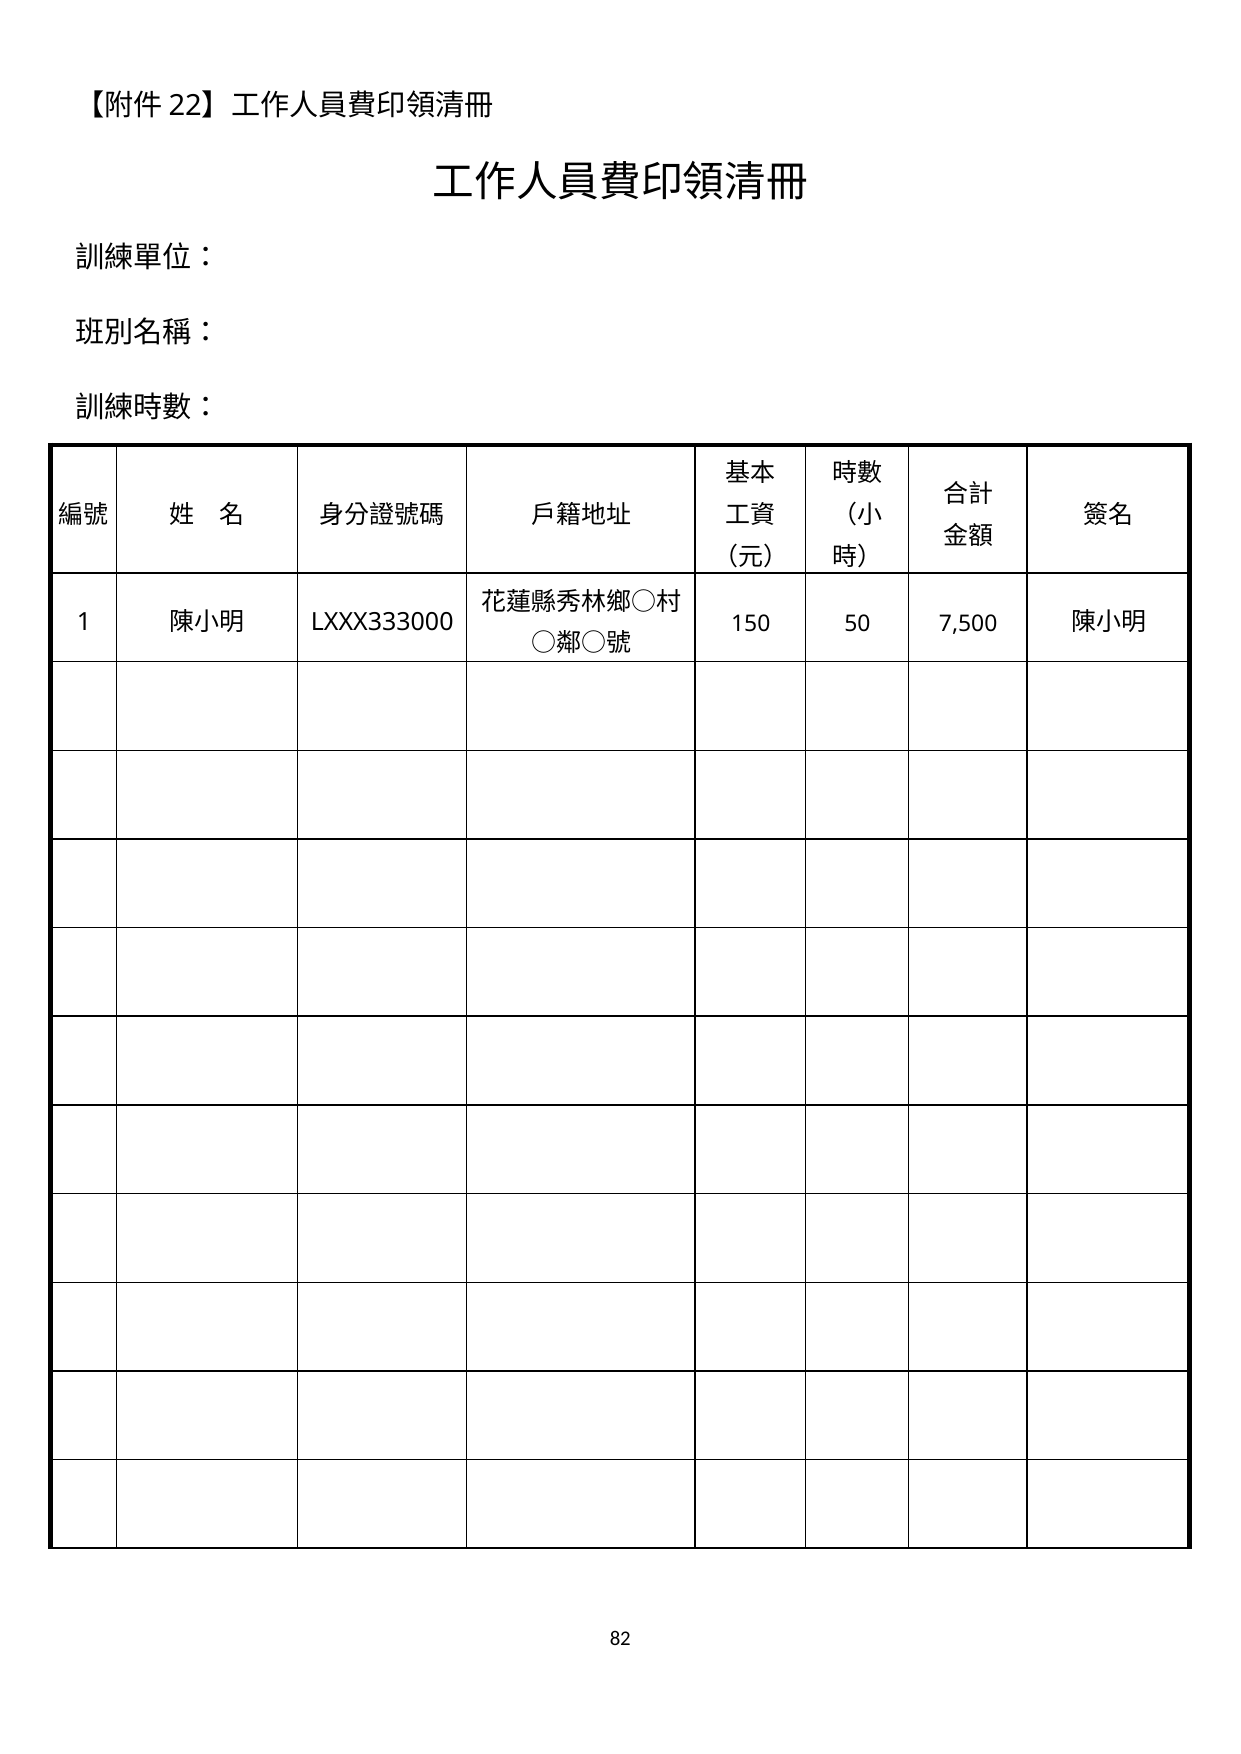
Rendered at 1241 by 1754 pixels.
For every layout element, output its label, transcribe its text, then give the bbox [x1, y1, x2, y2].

table_cell [117, 1372, 297, 1459]
table_cell [467, 928, 694, 1015]
table_cell [696, 662, 805, 749]
table_cell [1028, 1194, 1187, 1281]
table_cell [1028, 1106, 1187, 1193]
table_cell [696, 840, 805, 927]
table_cell [696, 1372, 805, 1459]
list 【附件22】工作人員費印領清冊 [75, 81, 1152, 124]
table_cell [298, 1283, 466, 1370]
table_cell [298, 1017, 466, 1104]
table_cell [467, 840, 694, 927]
table_cell 花蓮縣秀林鄉○村○鄰○號 [467, 574, 694, 661]
table_cell [53, 1106, 116, 1193]
table_cell [53, 928, 116, 1015]
table_cell [53, 840, 116, 927]
table_cell [696, 1283, 805, 1370]
table_cell [806, 840, 908, 927]
table_cell 陳小明 [117, 574, 297, 661]
table_cell [117, 751, 297, 838]
table_cell [53, 662, 116, 749]
table_cell [696, 1017, 805, 1104]
table_cell [1028, 840, 1187, 927]
text 工作人員費印領清冊 [75, 142, 1165, 217]
table_cell [298, 1106, 466, 1193]
table_cell [909, 751, 1026, 838]
text 訓練單位： [75, 217, 1165, 292]
text 訓練時數： [75, 367, 1165, 442]
table_header 時數 （小時） [806, 447, 908, 572]
table_cell [1028, 751, 1187, 838]
table_cell [696, 751, 805, 838]
table_cell [467, 1106, 694, 1193]
table_cell 150 [696, 574, 805, 661]
table_cell [298, 751, 466, 838]
table_cell [53, 1194, 116, 1281]
table_cell [117, 1460, 297, 1547]
table_cell [806, 1283, 908, 1370]
table_cell [1028, 1372, 1187, 1459]
table_cell [806, 1017, 908, 1104]
table_cell 陳小明 [1028, 574, 1187, 661]
table_cell [1028, 1460, 1187, 1547]
table_cell [806, 1460, 908, 1547]
table_cell 7,500 [909, 574, 1026, 661]
table_cell [467, 1017, 694, 1104]
table_cell [1028, 662, 1187, 749]
table_header 編號 [53, 447, 116, 572]
table_cell [696, 1194, 805, 1281]
table_cell [806, 1194, 908, 1281]
table_header 基本 工資（元） [696, 447, 805, 572]
table_cell [467, 1194, 694, 1281]
table_cell [1028, 1017, 1187, 1104]
table_cell [1028, 928, 1187, 1015]
table_cell LXXX333000 [298, 574, 466, 661]
table_cell [467, 751, 694, 838]
table_cell [806, 1372, 908, 1459]
table_cell [298, 840, 466, 927]
table_cell [909, 1372, 1026, 1459]
table_cell [909, 1194, 1026, 1281]
table_cell [806, 662, 908, 749]
table_cell [909, 1460, 1026, 1547]
table_cell [53, 1017, 116, 1104]
table_cell [53, 1283, 116, 1370]
table_cell [909, 928, 1026, 1015]
table_cell [53, 751, 116, 838]
table_header 身分證號碼 [298, 447, 466, 572]
table_cell [467, 662, 694, 749]
table_cell [117, 1283, 297, 1370]
table_cell [696, 928, 805, 1015]
table_cell [806, 1106, 908, 1193]
table_cell [53, 1372, 116, 1459]
table_header 戶籍地址 [467, 447, 694, 572]
table_cell [117, 1106, 297, 1193]
table_cell [909, 1283, 1026, 1370]
table_cell [467, 1372, 694, 1459]
table_cell [117, 662, 297, 749]
table_cell [117, 1194, 297, 1281]
text 班別名稱： [75, 292, 1165, 367]
table_cell [696, 1106, 805, 1193]
table_cell [298, 1460, 466, 1547]
table_cell [298, 928, 466, 1015]
table_cell [909, 1017, 1026, 1104]
table_cell [117, 840, 297, 927]
table_header 合計 金額 [909, 447, 1026, 572]
table_cell [696, 1460, 805, 1547]
table_cell 50 [806, 574, 908, 661]
table_cell [117, 928, 297, 1015]
table_cell [909, 840, 1026, 927]
table_cell 1 [53, 574, 116, 661]
table_cell [909, 662, 1026, 749]
table_cell [467, 1283, 694, 1370]
table_cell [53, 1460, 116, 1547]
table_cell [298, 1372, 466, 1459]
table_header 簽名 [1028, 447, 1187, 572]
table_cell [909, 1106, 1026, 1193]
table_cell [117, 1017, 297, 1104]
table_cell [298, 662, 466, 749]
table_cell [806, 751, 908, 838]
table_cell [467, 1460, 694, 1547]
table_header 姓 名 [117, 447, 297, 572]
table_cell [1028, 1283, 1187, 1370]
table_cell [806, 928, 908, 1015]
table_cell [298, 1194, 466, 1281]
